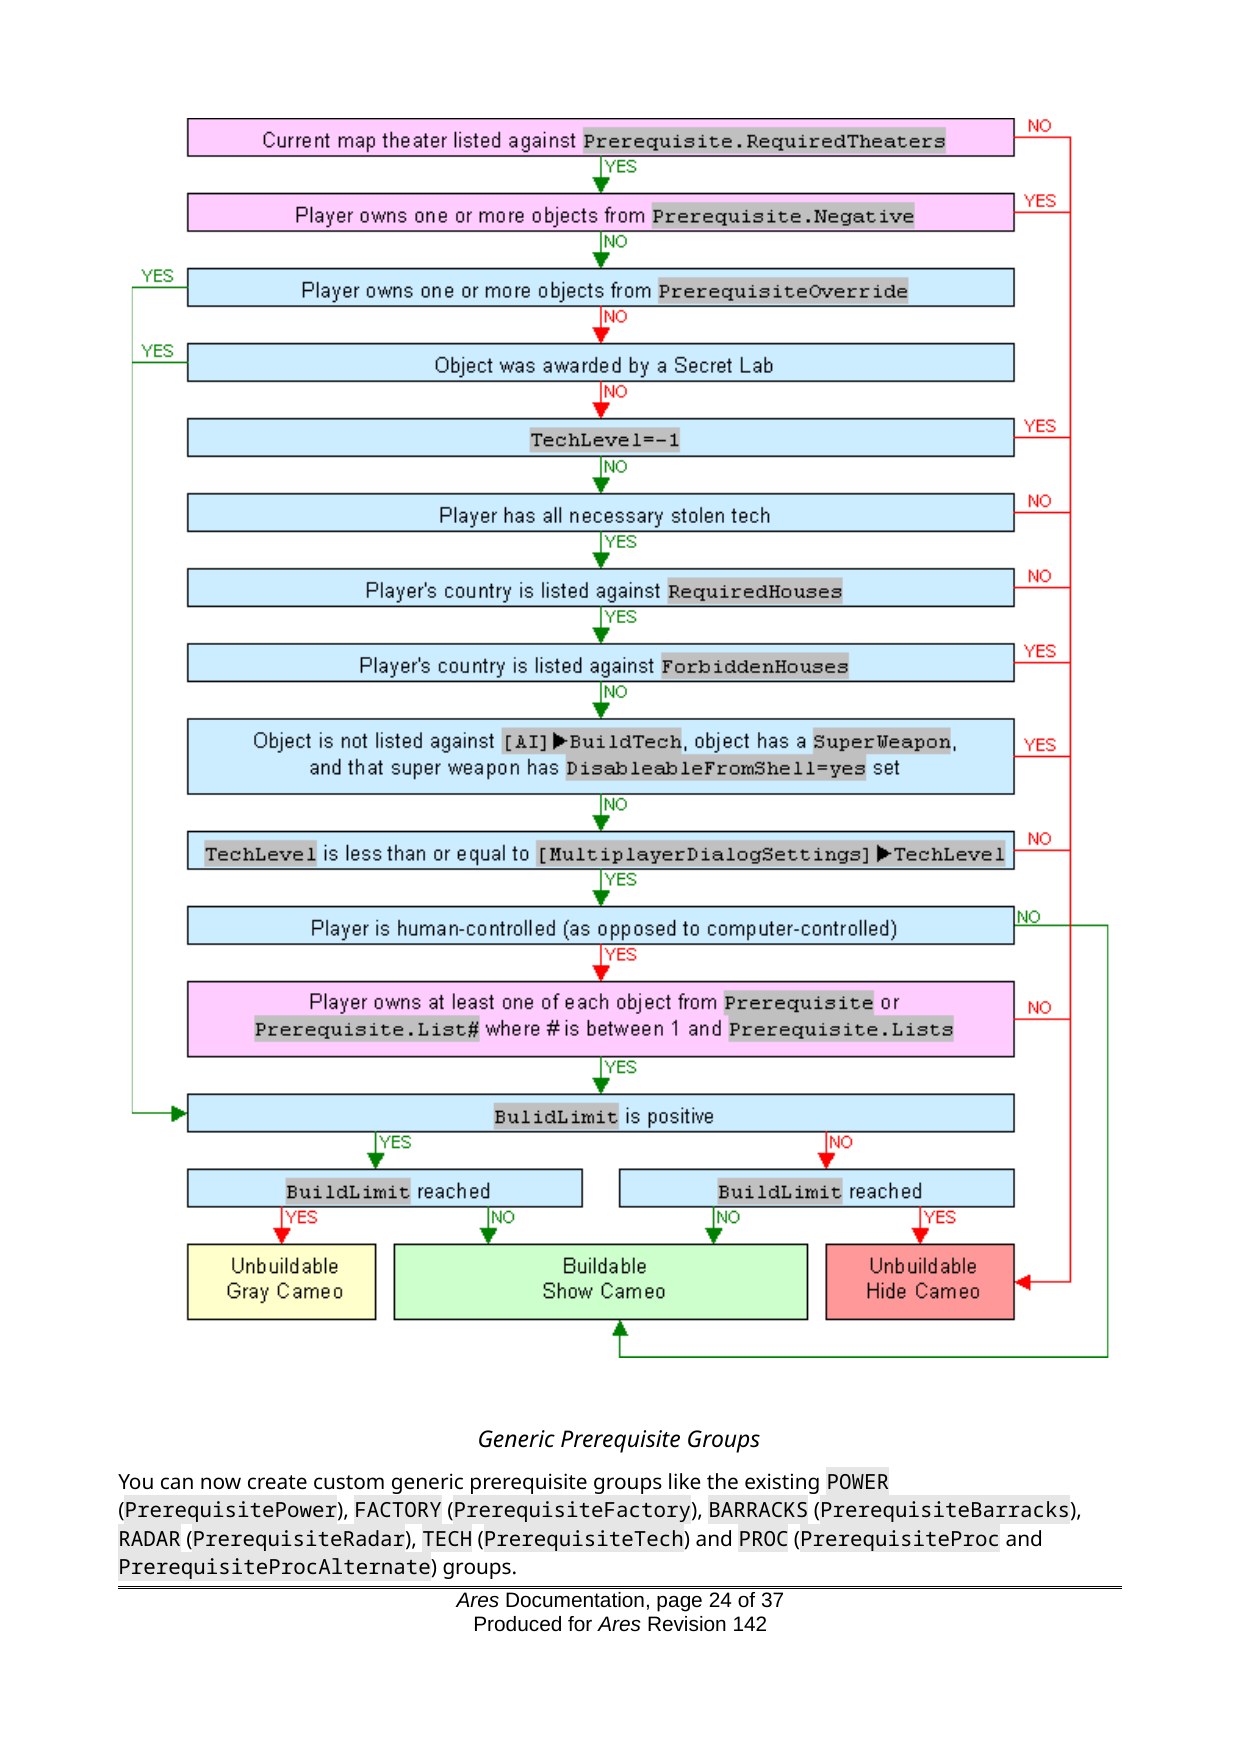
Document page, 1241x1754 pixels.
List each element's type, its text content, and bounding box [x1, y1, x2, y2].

subtitle Generic Prerequisite Groups [118, 1423, 1122, 1454]
text You can now create custom generic prerequisite groups like the existing POWER (PrerequisitePower), FACTORY (PrerequisiteFactory), BARRACKS (PrerequisiteBarracks), RADAR (PrerequisiteRadar), TECH (PrerequisiteTech) and PROC (PrerequisiteProc and PrerequisiteProcAlternate) groups. [118, 1467, 1122, 1581]
picture [131, 118, 1109, 1358]
